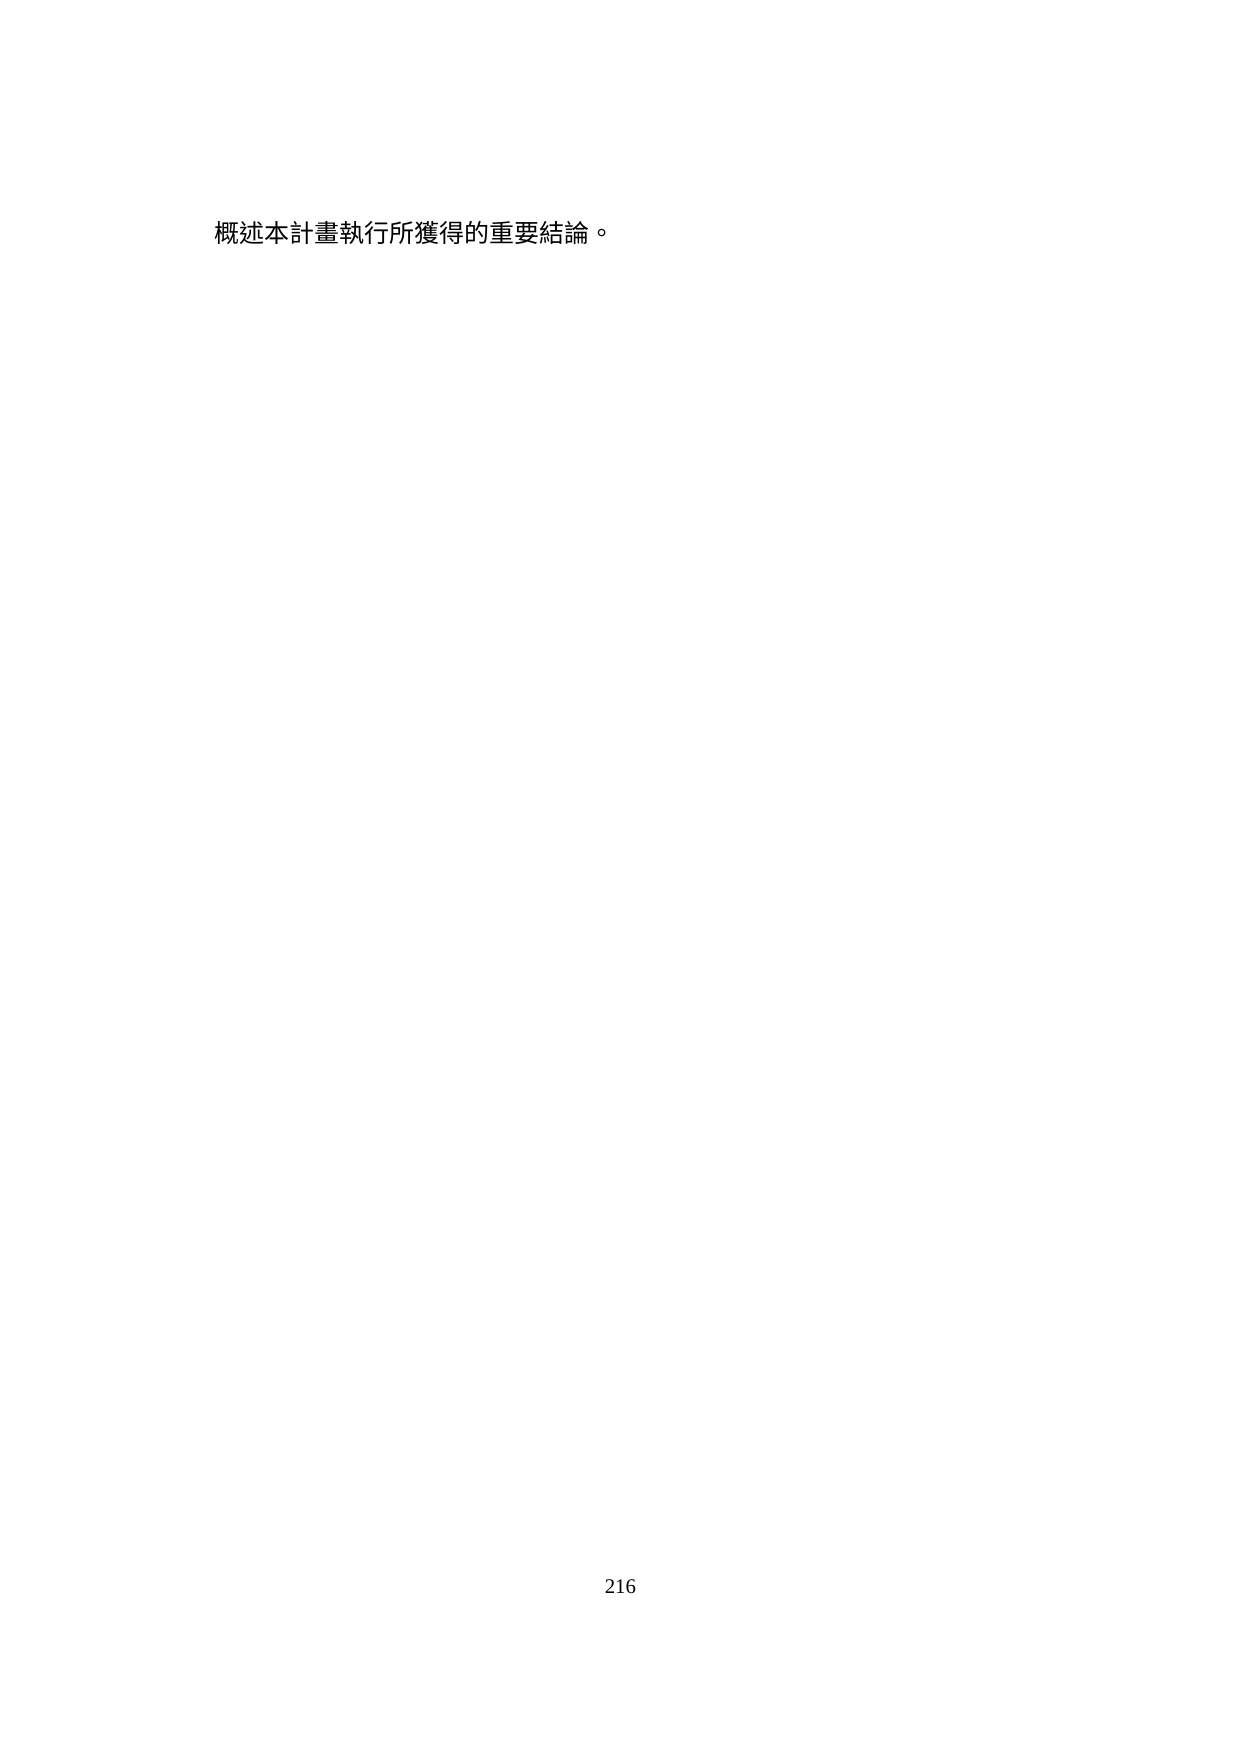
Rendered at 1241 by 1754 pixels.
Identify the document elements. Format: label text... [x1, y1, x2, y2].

text 概述本計畫執行所獲得的重要結論。 [214, 189, 1090, 252]
